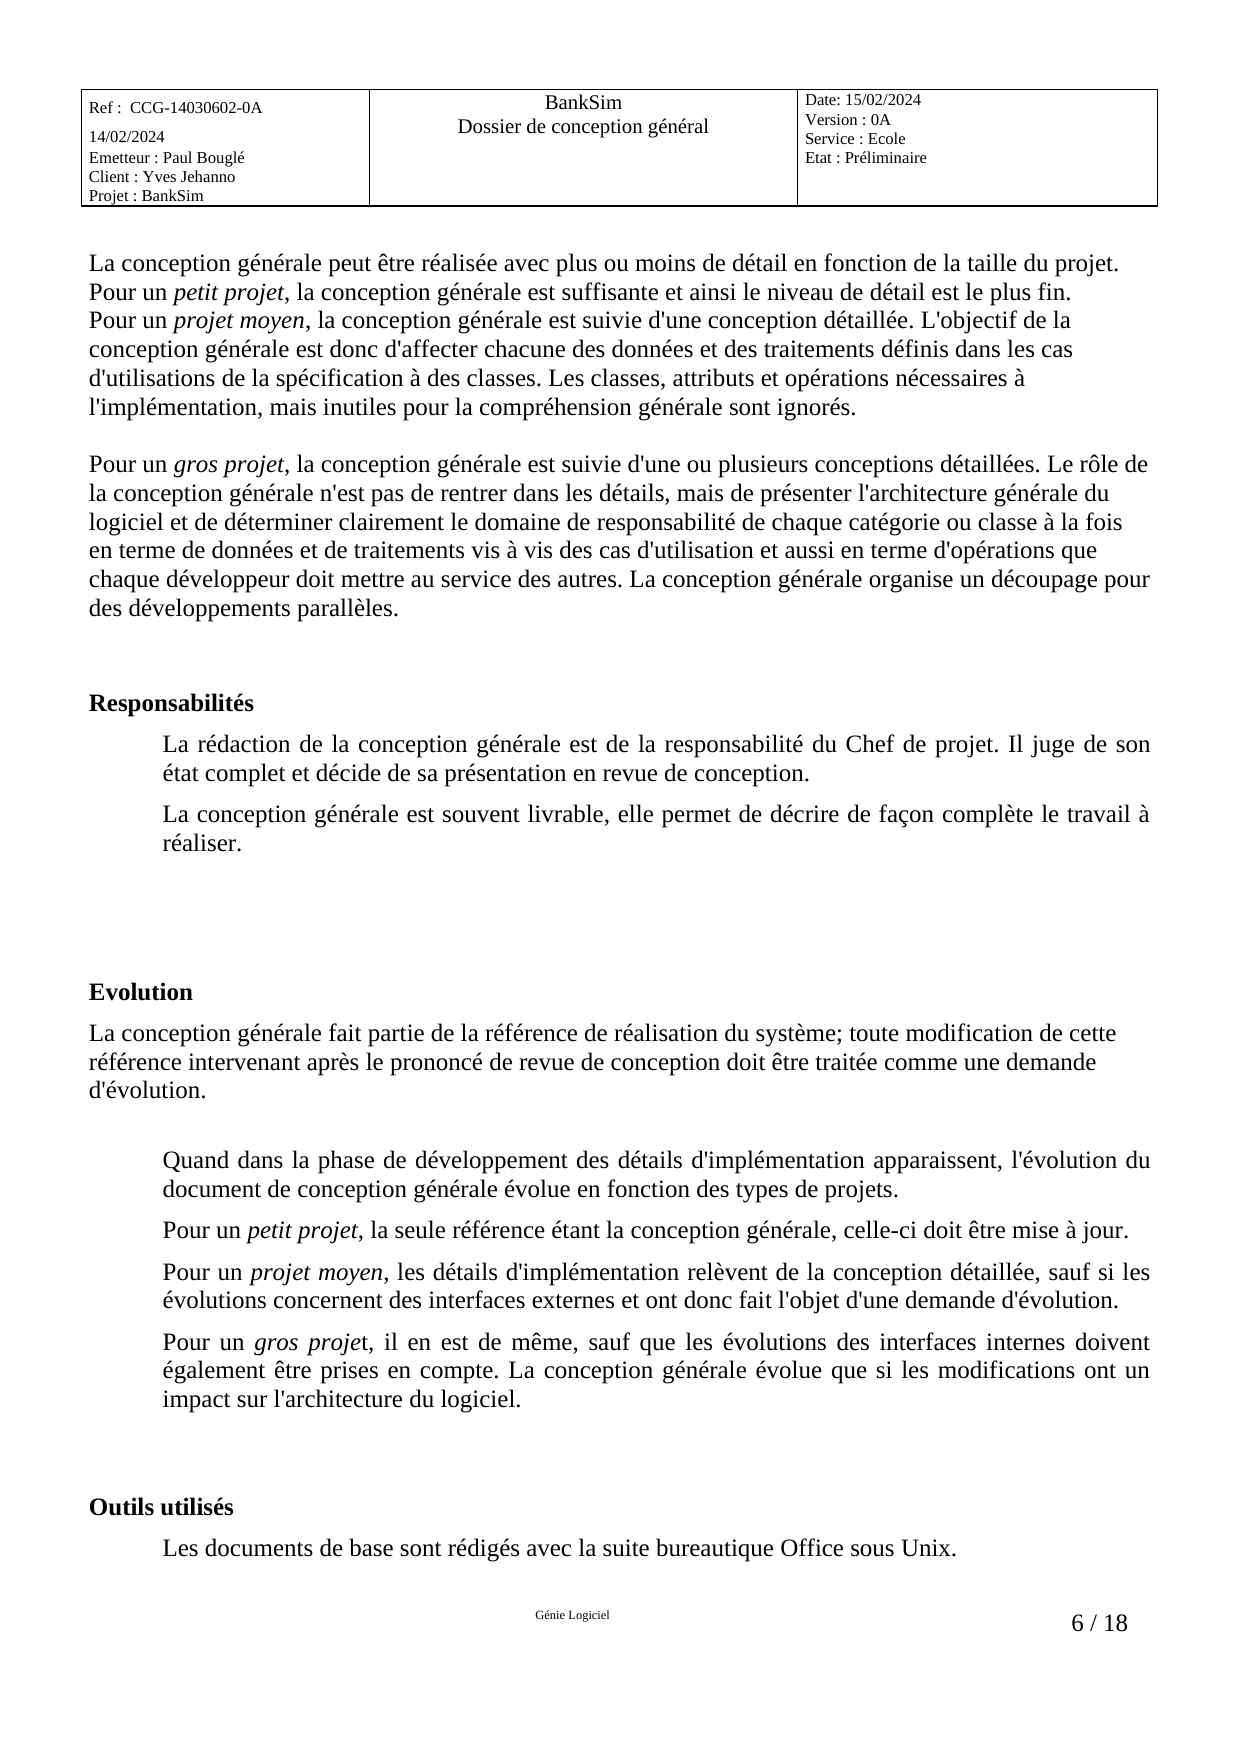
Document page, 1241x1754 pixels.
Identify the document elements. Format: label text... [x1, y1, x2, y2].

text Les documents de base sont rédigés avec la suite bureautique Office sous Unix. [162, 1533, 1152, 1562]
text La conception générale est souvent livrable, elle permet de décrire de façon complète le travail à réaliser. [162, 799, 1152, 857]
text La conception générale peut être réalisée avec plus ou moins de détail en fonction de la taille du projet. [89, 248, 1152, 277]
text Pour un petit projet, la seule référence étant la conception générale, celle-ci doit être mise à jour. [162, 1216, 1152, 1244]
text Pour un petit projet, la conception générale est suffisante et ainsi le niveau de détail est le plus fin. [89, 277, 1152, 306]
subtitle Responsabilités [89, 688, 1152, 717]
subtitle Outils utilisés [89, 1492, 1152, 1521]
subtitle Evolution [89, 977, 1152, 1006]
text La rédaction de la conception générale est de la responsabilité du Chef de projet. Il juge de son état complet et décide de sa présentation en revue de conception. [162, 729, 1152, 787]
text Pour un projet moyen, les détails d'implémentation relèvent de la conception détaillée, sauf si les évolutions concernent des interfaces externes et ont donc fait l'objet d'une demande d'évolution. [162, 1257, 1152, 1314]
text Pour un gros projet, il en est de même, sauf que les évolutions des interfaces internes doivent également être prises en compte. La conception générale évolue que si les modifications ont un impact sur l'architecture du logiciel. [162, 1327, 1152, 1413]
text La conception générale fait partie de la référence de réalisation du système; toute modification de cette référence intervenant après le prononcé de revue de conception doit être traitée comme une demande d'évolution. [89, 1018, 1152, 1104]
text Pour un projet moyen, la conception générale est suivie d'une conception détaillée. L'objectif de la conception générale est donc d'affecter chacune des données et des traitements définis dans les cas d'utilisations de la spécification à des classes. Les classes, attributs et opérations nécessaires à l'implémentation, mais inutiles pour la compréhension générale sont ignorés. [89, 306, 1152, 421]
text Quand dans la phase de développement des détails d'implémentation apparaissent, l'évolution du document de conception générale évolue en fonction des types de projets. [162, 1146, 1152, 1203]
text Pour un gros projet, la conception générale est suivie d'une ou plusieurs conceptions détaillées. Le rôle de la conception générale n'est pas de rentrer dans les détails, mais de présenter l'architecture générale du logiciel et de déterminer clairement le domaine de responsabilité de chaque catégorie ou classe à la fois en terme de données et de traitements vis à vis des cas d'utilisation et aussi en terme d'opérations que chaque développeur doit mettre au service des autres. La conception générale organise un découpage pour des développements parallèles. [89, 449, 1152, 622]
